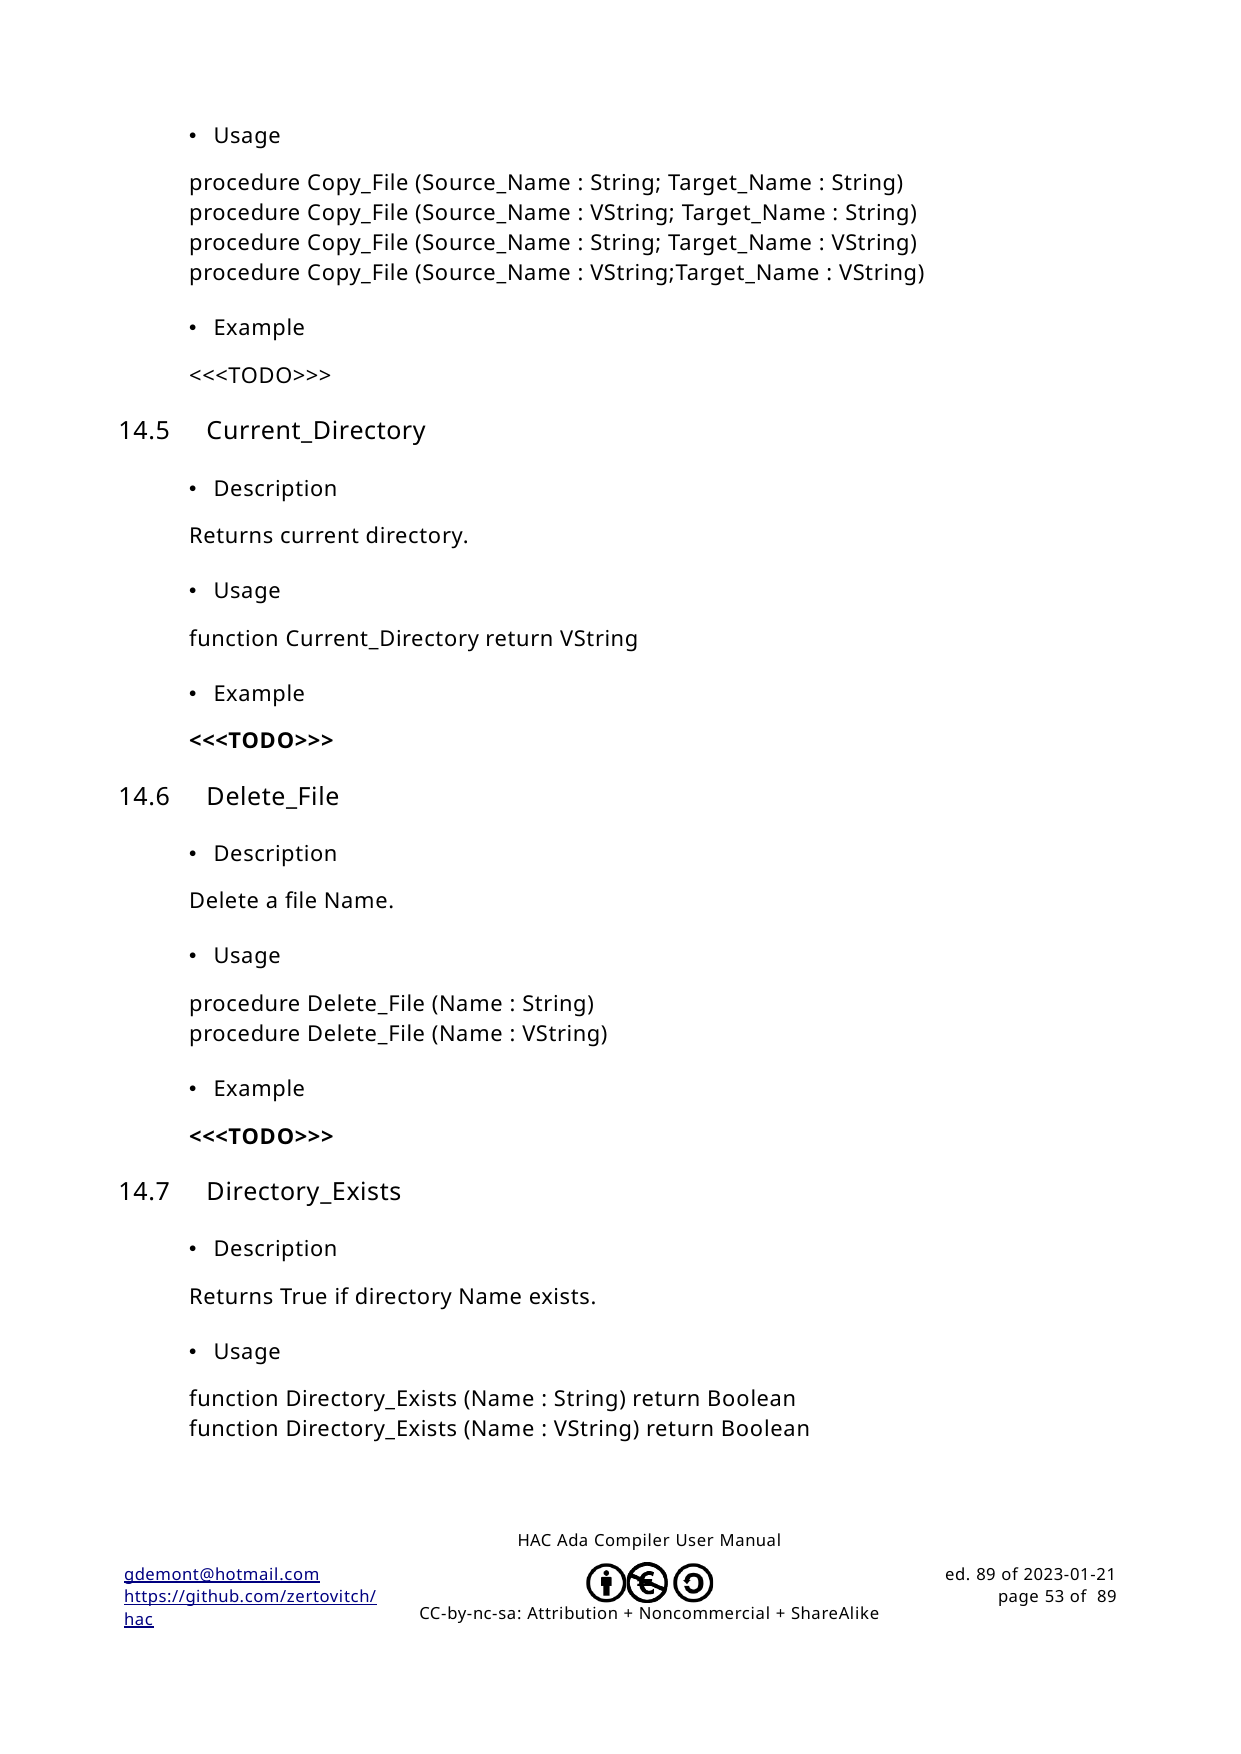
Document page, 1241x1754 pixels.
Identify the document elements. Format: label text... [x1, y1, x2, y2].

subtitle Description [189, 471, 1122, 502]
text Returns current directory. [189, 520, 1122, 550]
text procedure Delete_File (Name : VString) [189, 1018, 1122, 1048]
text <<<TODO>>> [189, 1121, 1122, 1151]
subtitle Current_Directory [118, 413, 1122, 447]
text procedure Copy_File (Source_Name : VString; Target_Name : String) [189, 197, 1122, 227]
subtitle Usage [189, 573, 1122, 605]
text Delete a file Name. [189, 885, 1122, 915]
subtitle Usage [189, 1334, 1122, 1366]
text function Current_Directory return VString [189, 622, 1122, 652]
text function Directory_Exists (Name : String) return Boolean [189, 1383, 1122, 1413]
subtitle Example [189, 311, 1122, 342]
text <<<TODO>>> [189, 725, 1122, 755]
subtitle Directory_Exists [118, 1174, 1122, 1208]
text function Directory_Exists (Name : VString) return Boolean [189, 1413, 1122, 1443]
text procedure Copy_File (Source_Name : VString;Target_Name : VString) [189, 257, 1122, 287]
picture [672, 1562, 714, 1603]
subtitle Description [189, 1232, 1122, 1263]
text procedure Copy_File (Source_Name : String; Target_Name : VString) [189, 227, 1122, 257]
text Returns True if directory Name exists. [189, 1281, 1122, 1311]
subtitle Example [189, 1072, 1122, 1103]
subtitle Example [189, 676, 1122, 707]
text <<<TODO>>> [189, 360, 1122, 390]
text procedure Delete_File (Name : String) [189, 988, 1122, 1018]
text procedure Copy_File (Source_Name : String; Target_Name : String) [189, 167, 1122, 197]
subtitle Delete_File [118, 779, 1122, 813]
picture [585, 1562, 668, 1603]
subtitle Usage [189, 118, 1122, 149]
subtitle Usage [189, 939, 1122, 970]
subtitle Description [189, 836, 1122, 868]
